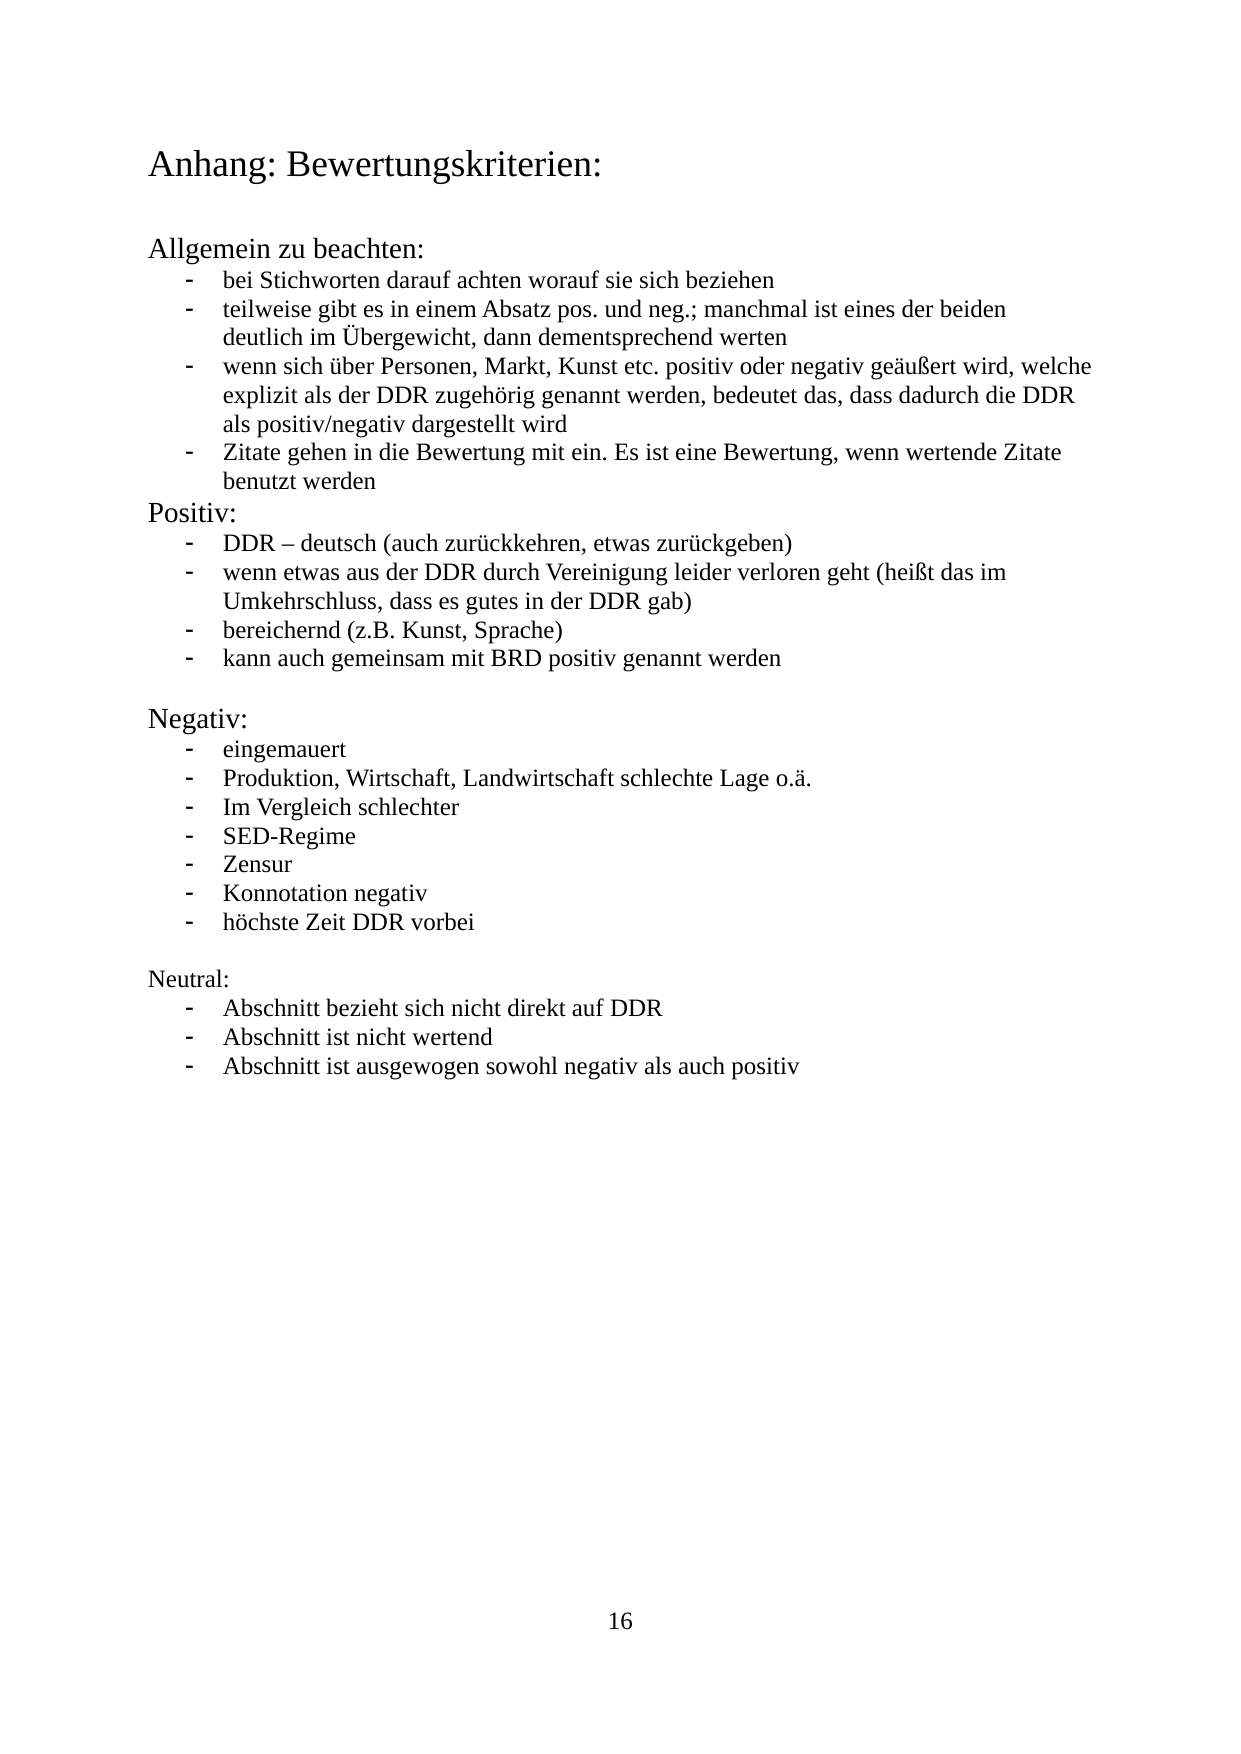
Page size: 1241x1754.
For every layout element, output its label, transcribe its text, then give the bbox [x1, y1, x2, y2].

text Allgemein zu beachten: [148, 231, 1093, 265]
text Neutral: [148, 964, 1093, 993]
list SED-Regime [185, 821, 1093, 849]
text Anhang: Bewertungskriterien: [148, 142, 1093, 185]
list Konnotation negativ [185, 878, 1093, 907]
list bei Stichworten darauf achten worauf sie sich beziehen [185, 265, 1093, 294]
text Positiv: [148, 495, 1093, 528]
list teilweise gibt es in einem Absatz pos. und neg.; manchmal ist eines der beiden deutlich im Übergewicht, dann dementsprechend werten [185, 294, 1093, 351]
list wenn sich über Personen, Markt, Kunst etc. positiv oder negativ geäußert wird, welche explizit als der DDR zugehörig genannt werden, bedeutet das, dass dadurch die DDR als positiv/negativ dargestellt wird [185, 351, 1093, 437]
list Zensur [185, 849, 1093, 878]
list eingemauert [185, 734, 1093, 763]
list wenn etwas aus der DDR durch Vereinigung leider verloren geht (heißt das im Umkehrschluss, dass es gutes in der DDR gab) [185, 557, 1093, 615]
list Zitate gehen in die Bewertung mit ein. Es ist eine Bewertung, wenn wertende Zitate benutzt werden [185, 437, 1093, 495]
list kann auch gemeinsam mit BRD positiv genannt werden [185, 643, 1093, 672]
list bereichernd (z.B. Kunst, Sprache) [185, 615, 1093, 643]
list DDR – deutsch (auch zurückkehren, etwas zurückgeben) [185, 528, 1093, 557]
list Abschnitt ist ausgewogen sowohl negativ als auch positiv [185, 1051, 1093, 1079]
list Abschnitt bezieht sich nicht direkt auf DDR [185, 993, 1093, 1022]
text Negativ: [148, 701, 1093, 734]
list höchste Zeit DDR vorbei [185, 907, 1093, 936]
list Produktion, Wirtschaft, Landwirtschaft schlechte Lage o.ä. [185, 763, 1093, 792]
list Im Vergleich schlechter [185, 792, 1093, 821]
list Abschnitt ist nicht wertend [185, 1022, 1093, 1051]
